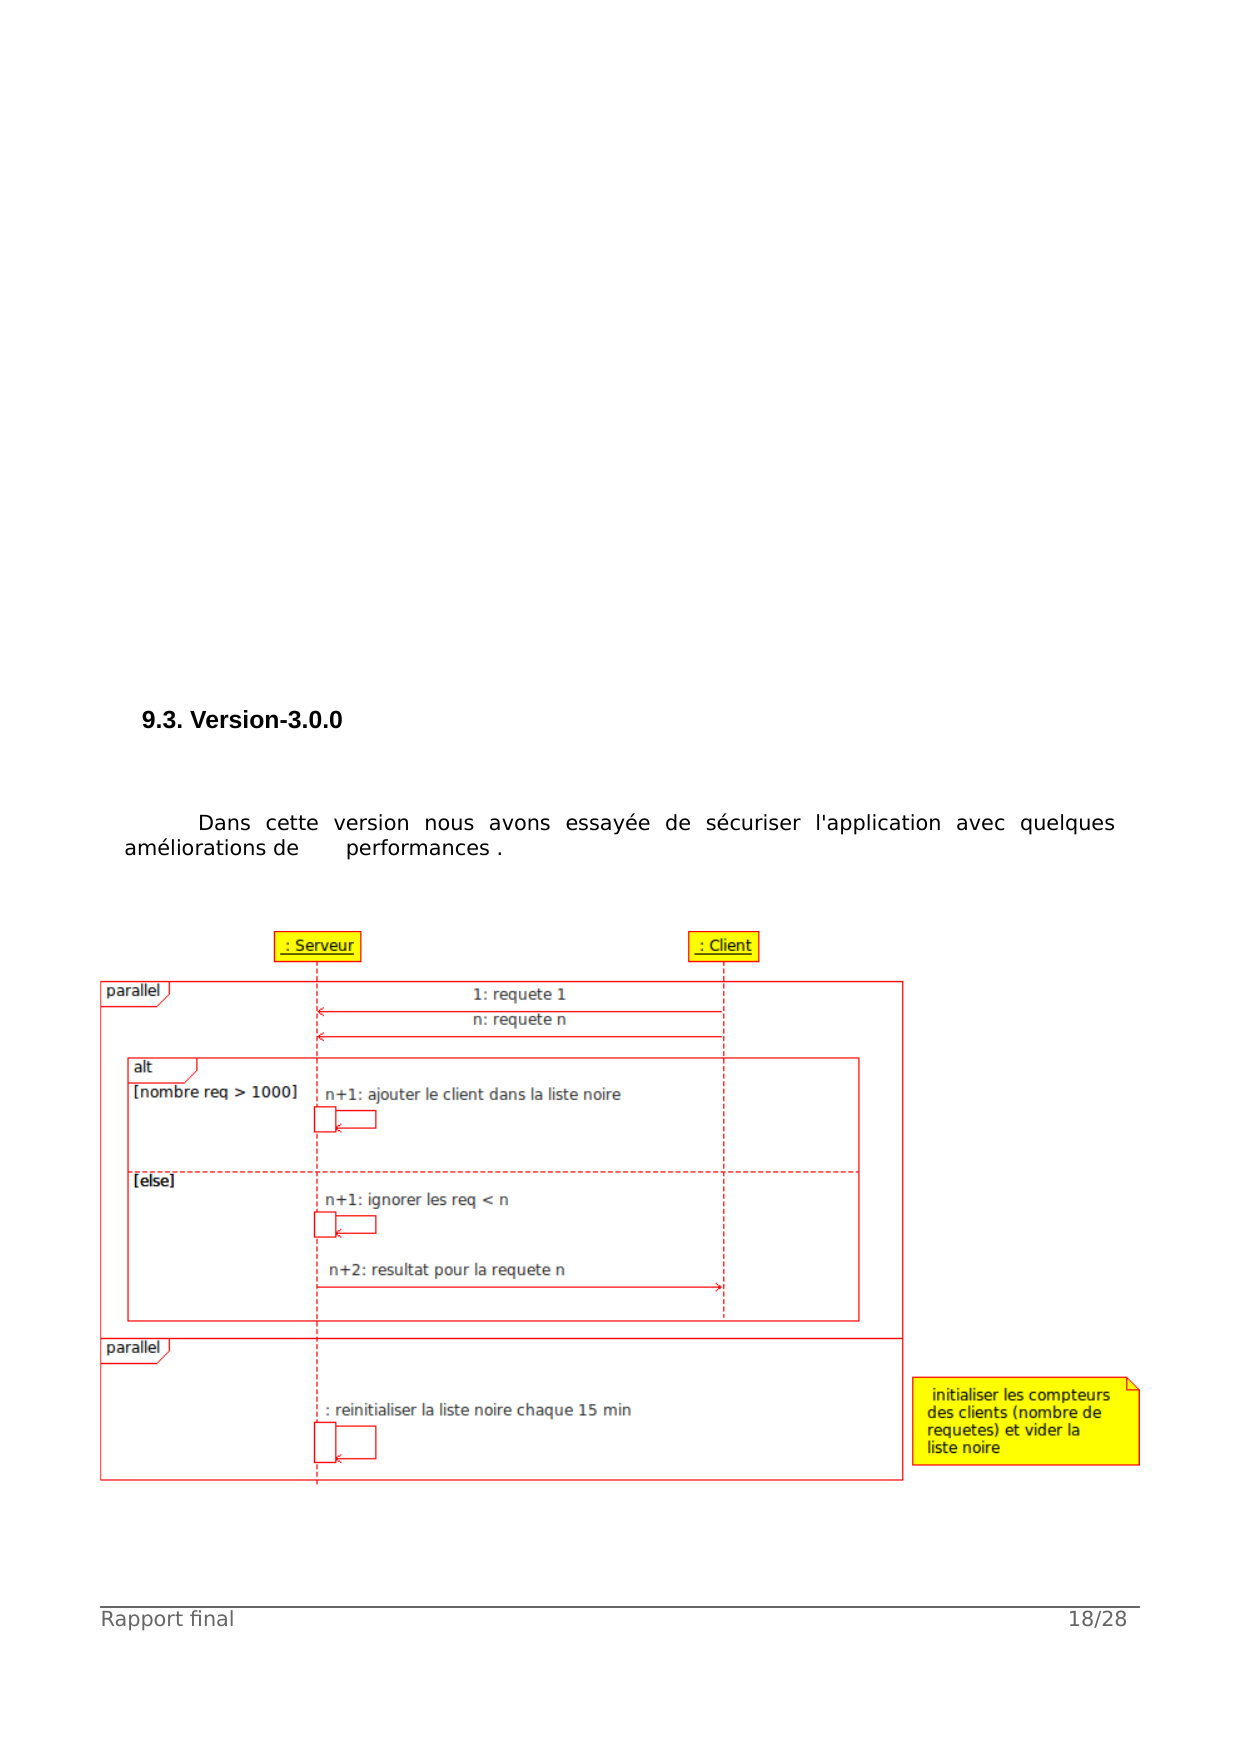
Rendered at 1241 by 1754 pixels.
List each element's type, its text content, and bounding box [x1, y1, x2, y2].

subtitle 9.3. Version-3.0.0 [100, 705, 1140, 733]
picture [100, 931, 1140, 1487]
text Dans cette version nous avons essayée de sécuriser l'application avec quelques améliorations de performances . [124, 811, 1116, 860]
